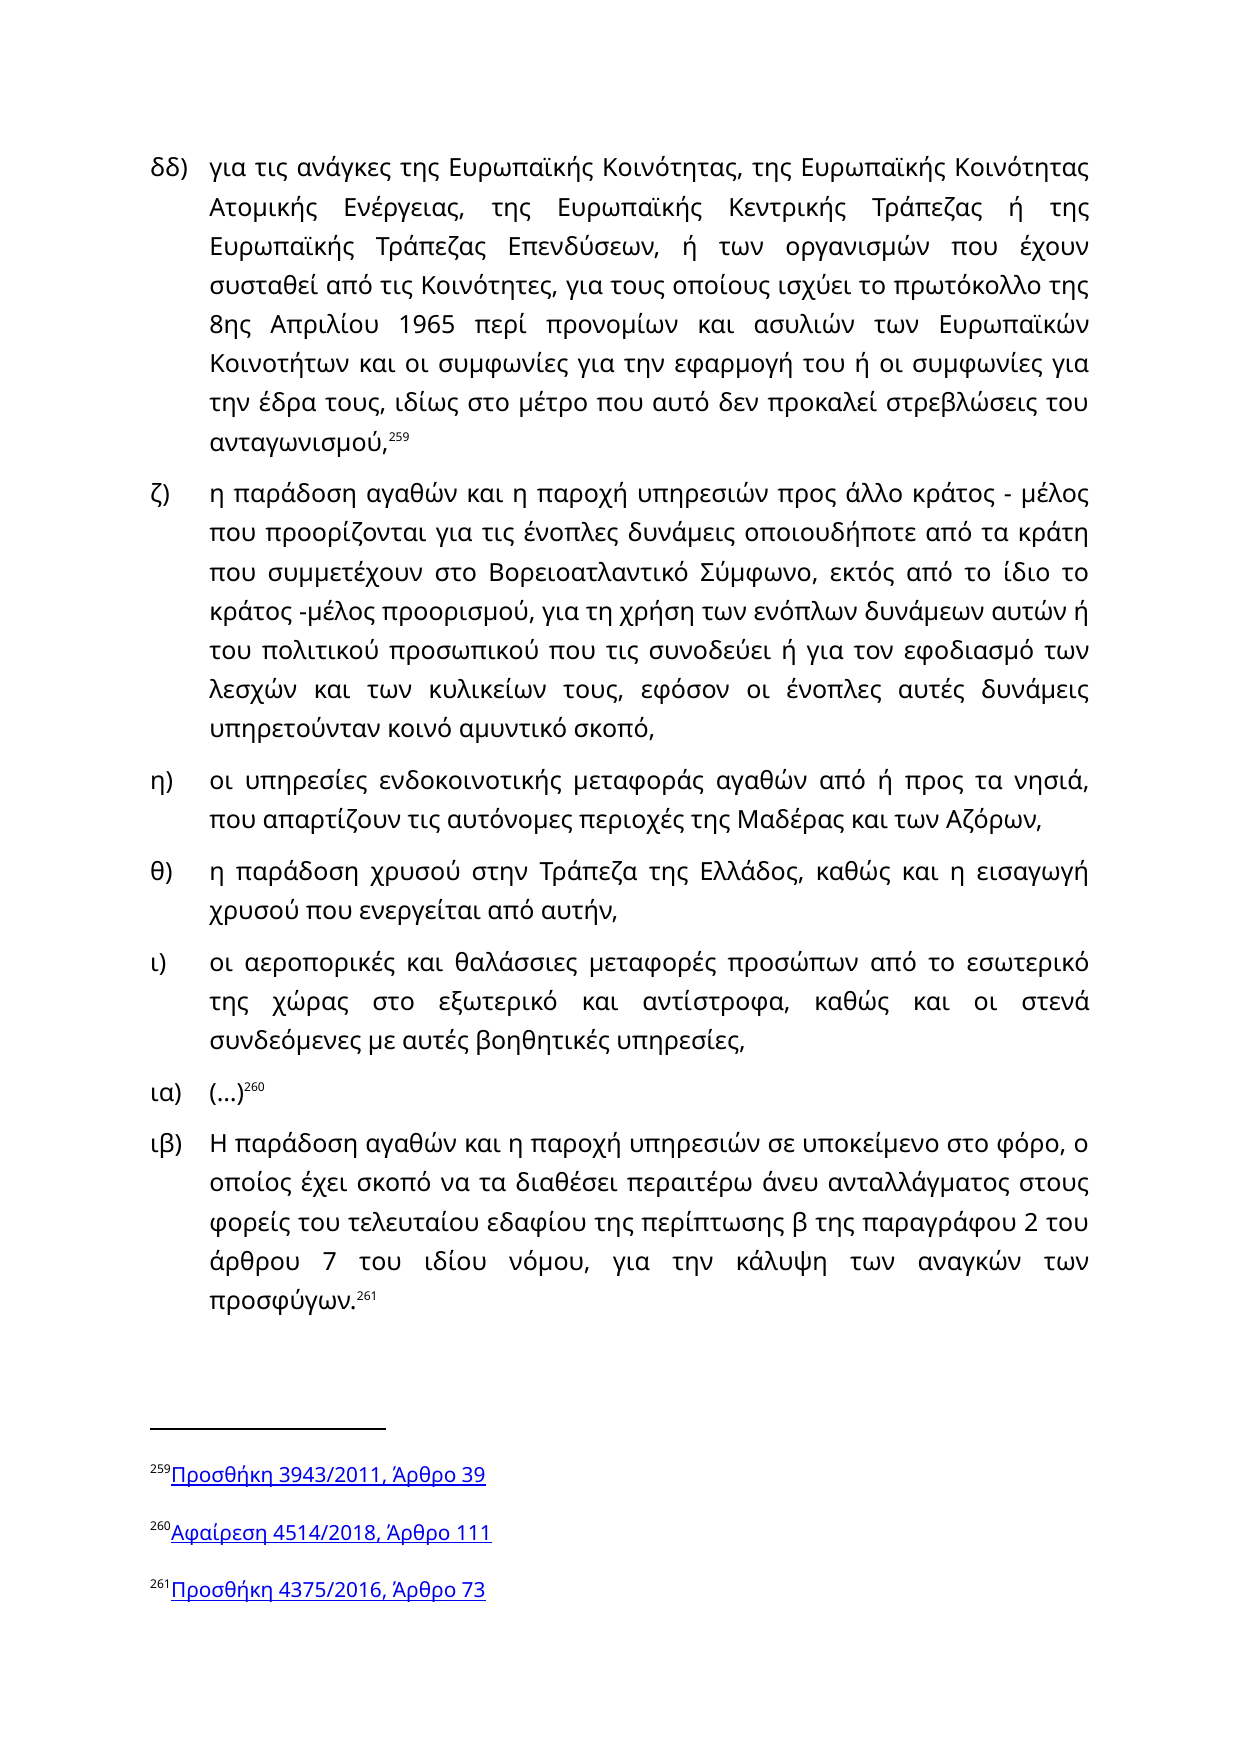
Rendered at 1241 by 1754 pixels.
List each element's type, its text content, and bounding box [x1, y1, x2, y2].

text Αφαίρεση 4514/2018, Άρθρο 111 [150, 1518, 1090, 1546]
list ι) οι αεροπορικές και θαλάσσιες μεταφορές προσώπων από το εσωτερικό της χώρας στο εξωτερικό και αντί­στροφα, καθώς και οι στενά συνδεόμενες με αυτές βοηθητικές υπηρεσίες, [150, 944, 1090, 1057]
list δδ) για τις ανάγκες της Ευρωπαϊκής Κοινότητας, της Ευρωπαϊκής Κοινότητας Ατομικής Ενέργειας, της Ευρωπαϊκής Κεντρικής Τράπεζας ή της Ευρωπαϊκής Τράπεζας Επενδύσεων, ή των οργανισμών που έχουν συσταθεί από τις Κοινότητες, για τους οποίους ισχύει το πρωτόκολλο της 8ης Απριλίου 1965 περί προνομίων και ασυλιών των Ευρωπαϊκών Κοινοτήτων και οι συμφωνίες για την εφαρμογή του ή οι συμφωνίες για την έδρα τους, ιδίως στο μέτρο που αυτό δεν προκαλεί στρεβλώσεις του ανταγωνισμού, [150, 150, 1090, 458]
list ια) (…) [150, 1074, 1090, 1108]
list η) οι υπηρεσίες ενδοκοινοτικής μεταφοράς αγαθών από ή προς τα νησιά, που απαρτίζουν τις αυτόνομες περιοχές της Μαδέρας και των Αζόρων, [150, 762, 1090, 836]
text Προσθήκη 3943/2011, Άρθρο 39 [150, 1460, 1090, 1489]
list ιβ) Η παράδοση αγαθών και η παροχή υπηρεσιών σε υποκείμενο στο φόρο, ο οποίος έχει σκοπό να τα διαθέσει περαιτέρω άνευ ανταλλάγματος στους φορείς του τελευταίου εδαφίου της περίπτωσης β της παραγράφου 2 του άρθρου 7 του ιδίου νόμου, για την κάλυψη των αναγκών των προσφύγων. [150, 1126, 1090, 1317]
list θ) η παράδοση χρυσού στην Τράπεζα της Ελλάδος, καθώς και η εισαγωγή χρυσού που ενεργείται από αυτήν, [150, 853, 1090, 927]
text Προσθήκη 4375/2016, Άρθρο 73 [150, 1576, 1090, 1604]
list ζ) η παράδοση αγαθών και η παροχή υπηρεσιών προς άλλο κράτος - μέλος που προορίζονται για τις ένοπλες δυνάμεις οποιουδήποτε από τα κράτη που συμμετέχουν στο Βορειοατλαντικό Σύμφωνο, εκτός από το ίδιο το κράτος -μέλος προορισμού, για τη χρήση των ενόπλων δυνάμεων αυτών ή του πολιτικού προσωπικού που τις συνοδεύει ή για τον εφοδιασμό των λεσχών και των κυλικείων τους, εφόσον οι ένοπλες αυτές δυνάμεις υπηρετούνταν κοινό αμυντικό σκοπό, [150, 476, 1090, 745]
